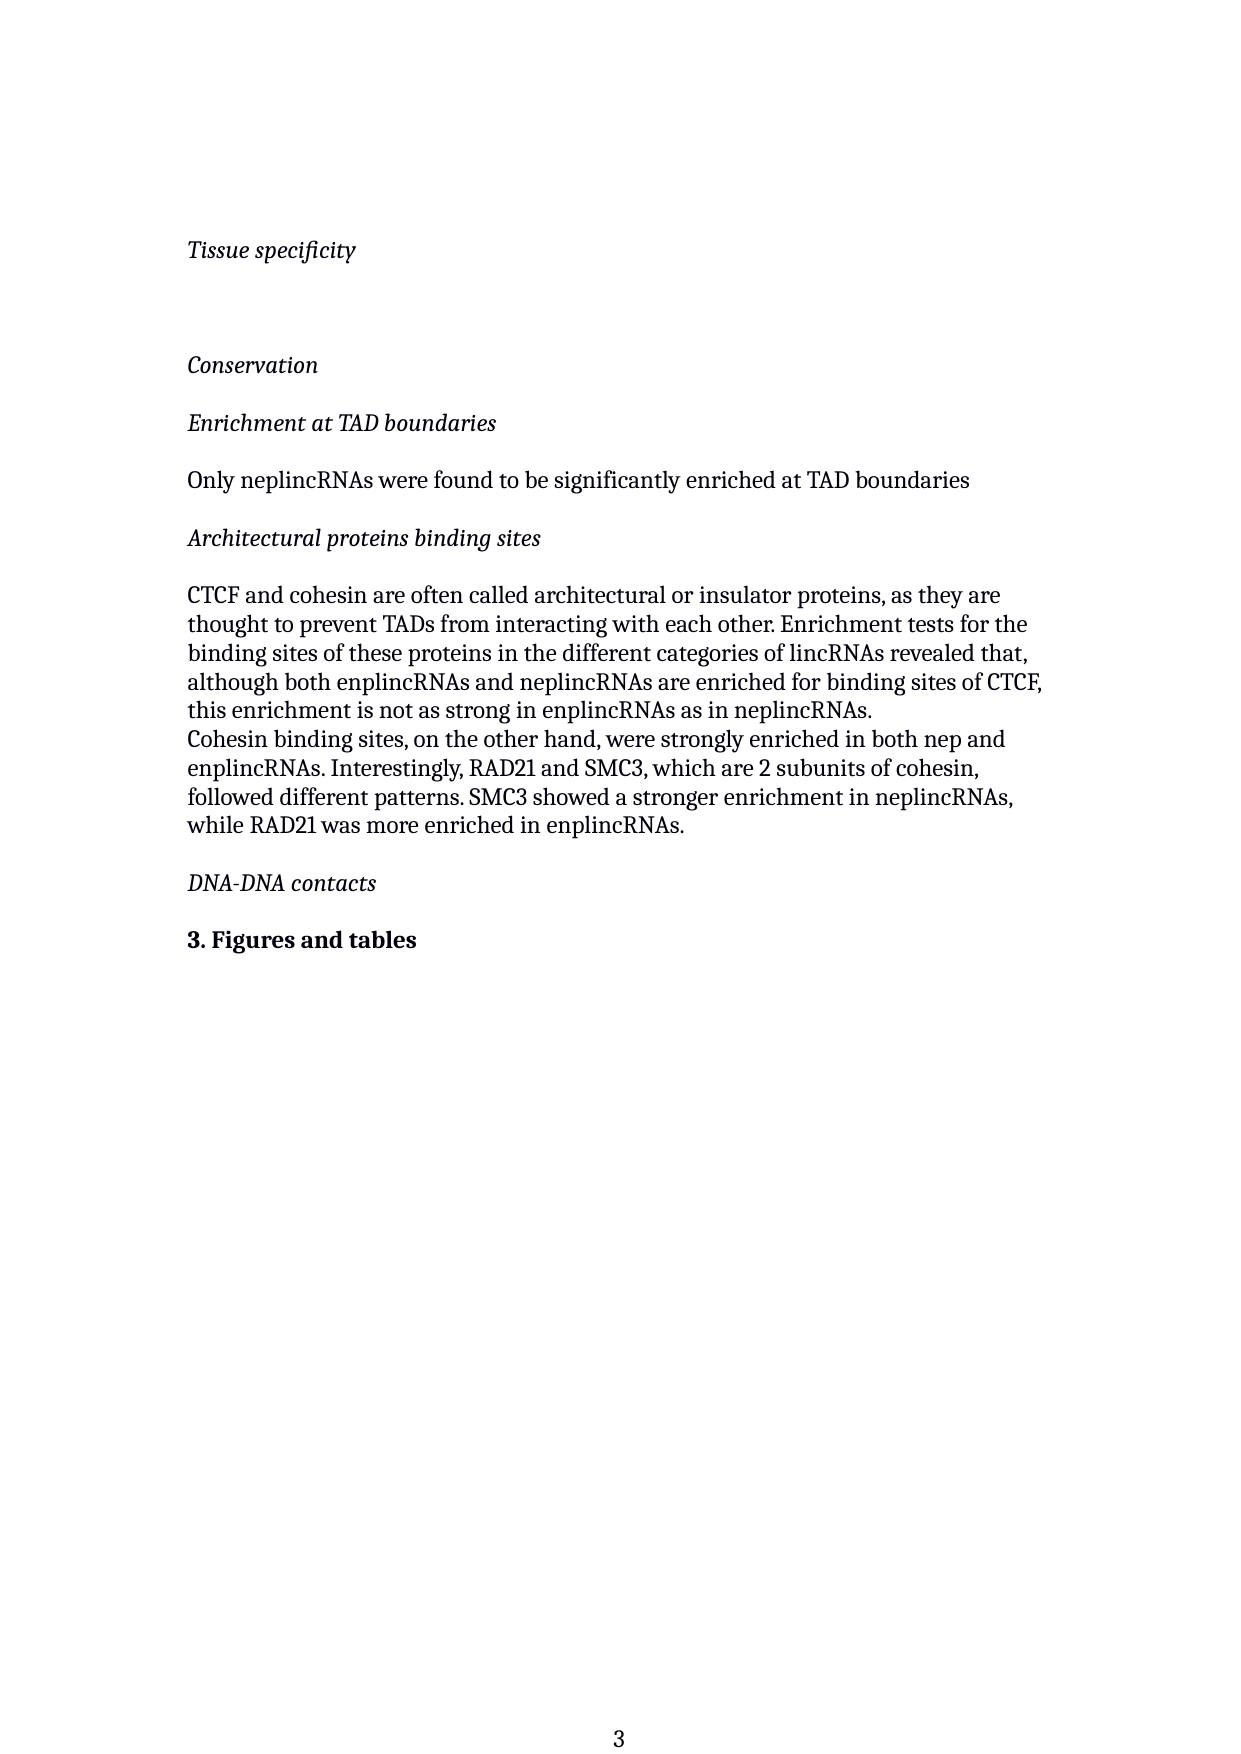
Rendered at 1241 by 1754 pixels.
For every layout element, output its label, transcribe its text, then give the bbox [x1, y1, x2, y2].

text Only neplincRNAs were found to be significantly enriched at TAD boundaries [187, 466, 1053, 495]
text Conservation [187, 351, 1053, 380]
text Enrichment at TAD boundaries [187, 409, 1053, 437]
text Cohesin binding sites, on the other hand, were strongly enriched in both nep and enplincRNAs. Interestingly, RAD21 and SMC3, which are 2 subunits of cohesin, followed different patterns. SMC3 showed a stronger enrichment in neplincRNAs, while RAD21 was more enriched in enplincRNAs. [187, 725, 1053, 840]
text DNA-DNA contacts [187, 869, 1053, 897]
text Tissue specificity [187, 236, 1053, 265]
text CTCF and cohesin are often called architectural or insulator proteins, as they are thought to prevent TADs from interacting with each other. Enrichment tests for the binding sites of these proteins in the different categories of lincRNAs revealed that, although both enplincRNAs and neplincRNAs are enriched for binding sites of CTCF, this enrichment is not as strong in enplincRNAs as in neplincRNAs. [187, 581, 1053, 725]
text Architectural proteins binding sites [187, 524, 1053, 552]
text 3. Figures and tables [187, 926, 1053, 955]
